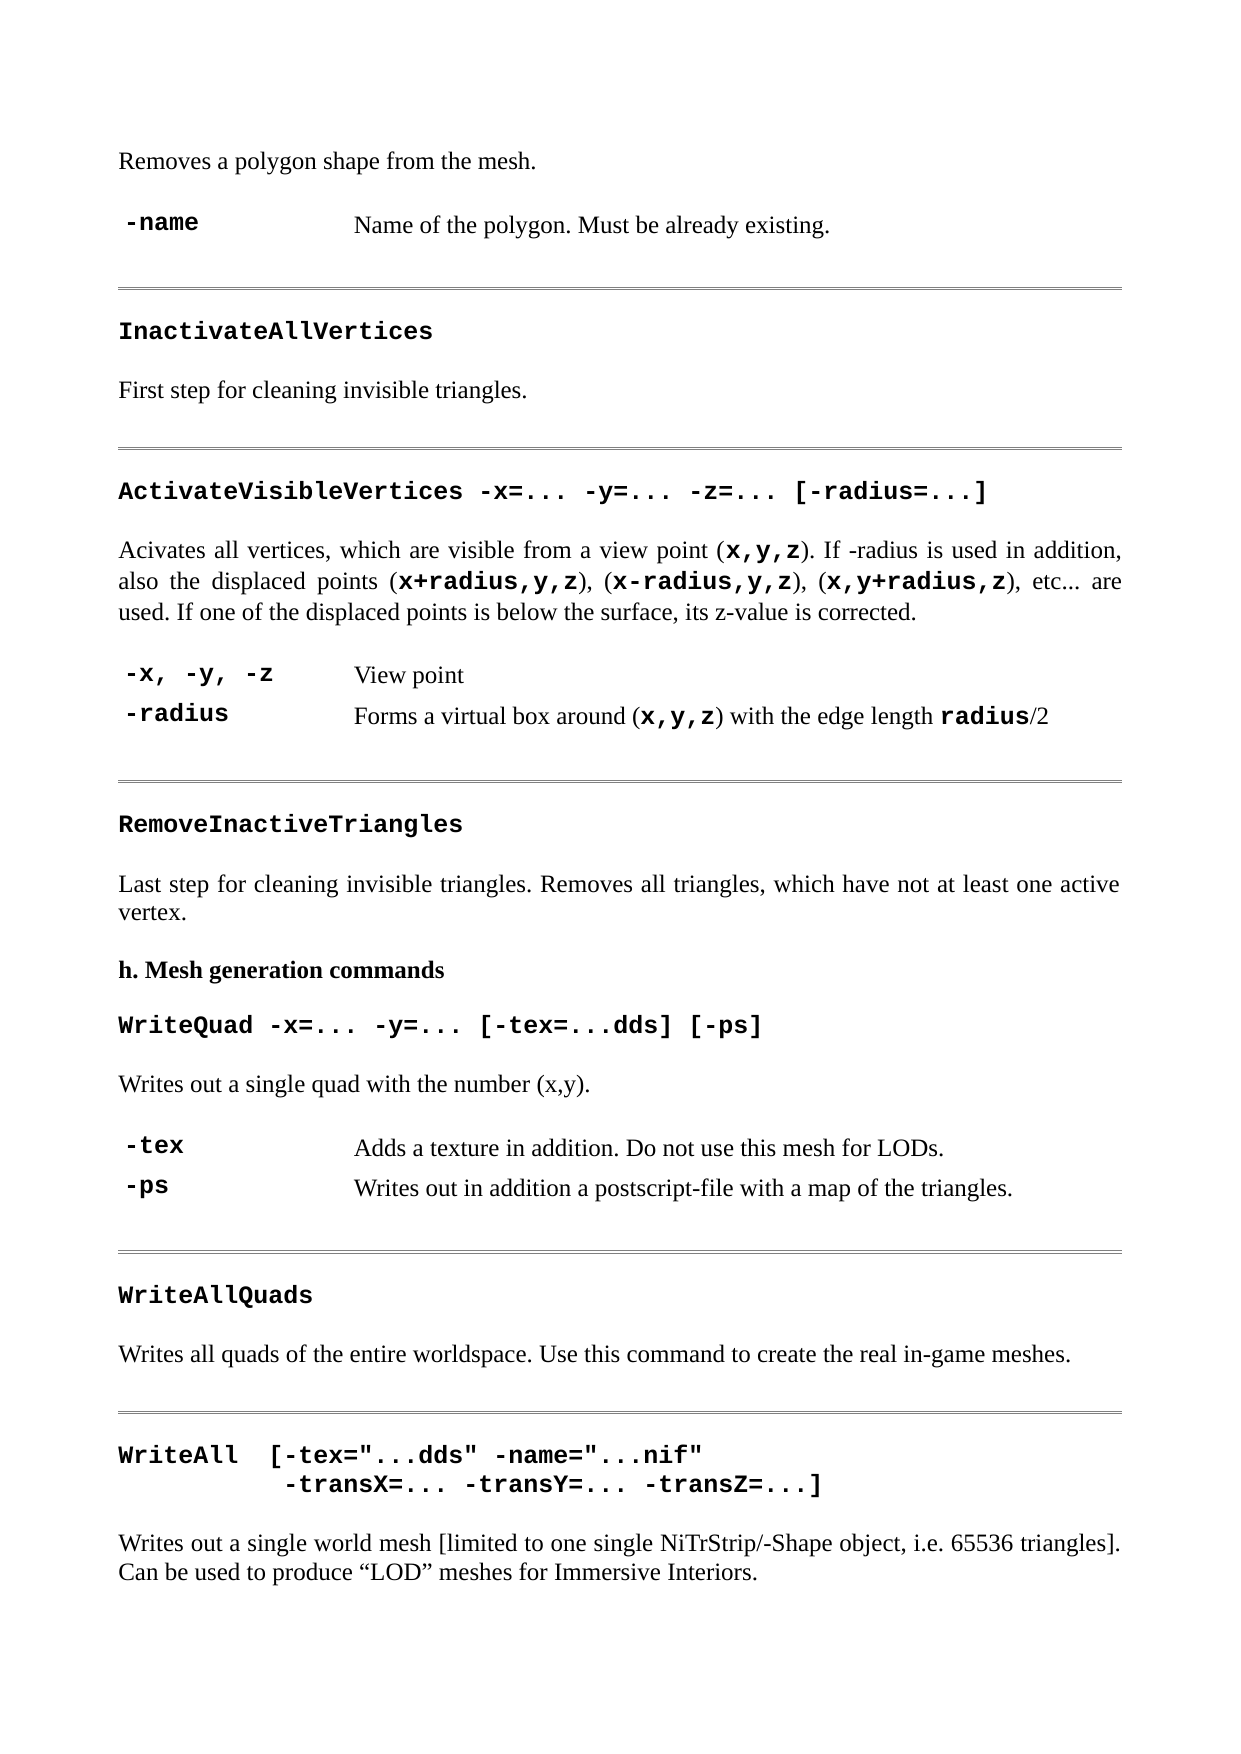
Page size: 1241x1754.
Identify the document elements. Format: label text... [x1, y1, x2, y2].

text WriteQuad -x=... -y=... [-tex=...dds] [-ps] [118, 1012, 1122, 1041]
text -transX=... -transY=... -transZ=...] [118, 1471, 1122, 1500]
text Last step for cleaning invisible triangles. Removes all triangles, which have not at least one active vertex. [118, 869, 1122, 926]
text Writes out a single quad with the number (x,y). [118, 1069, 1122, 1098]
text Writes out a single world mesh [limited to one single NiTrStrip/-Shape object, i.e. 65536 triangles]. Can be used to produce “LOD” meshes for Immersive Interiors. [118, 1528, 1122, 1586]
table_cell Writes out in addition a postscript-file with a map of the triangles. [348, 1167, 1123, 1207]
table_cell -radius [118, 695, 348, 737]
table_cell Forms a virtual box around (x,y,z) with the edge length radius/2 [348, 695, 1123, 737]
text RemoveInactiveTriangles [118, 812, 1122, 840]
table_header Adds a texture in addition. Do not use this mesh for LODs. [348, 1127, 1123, 1167]
text InactivateAllVertices [118, 319, 1122, 347]
table_header -name [118, 204, 348, 244]
table_header -x, -y, -z [118, 655, 348, 695]
table_header View point [348, 655, 1123, 695]
table_header -tex [118, 1127, 348, 1167]
table_header Name of the polygon. Must be already existing. [348, 204, 1123, 244]
text ActivateVisibleVertices -x=... -y=... -z=... [-radius=...] [118, 479, 1122, 507]
text WriteAll [-tex="...dds" -name="...nif" [118, 1443, 1122, 1471]
text Removes a polygon shape from the mesh. [118, 146, 1122, 175]
text h. Mesh generation commands [118, 955, 1122, 984]
table_cell -ps [118, 1167, 348, 1207]
text WriteAllQuads [118, 1282, 1122, 1311]
text Acivates all vertices, which are visible from a view point (x,y,z). If -radius is used in addition, also the displaced points (x+radius,y,z), (x-radius,y,z), (x,y+radius,z), etc... are used. If one of the displaced points is below the surface, its z-value is corrected. [118, 536, 1122, 626]
text First step for cleaning invisible triangles. [118, 376, 1122, 404]
text Writes all quads of the entire worldspace. Use this command to create the real in-game meshes. [118, 1339, 1122, 1368]
